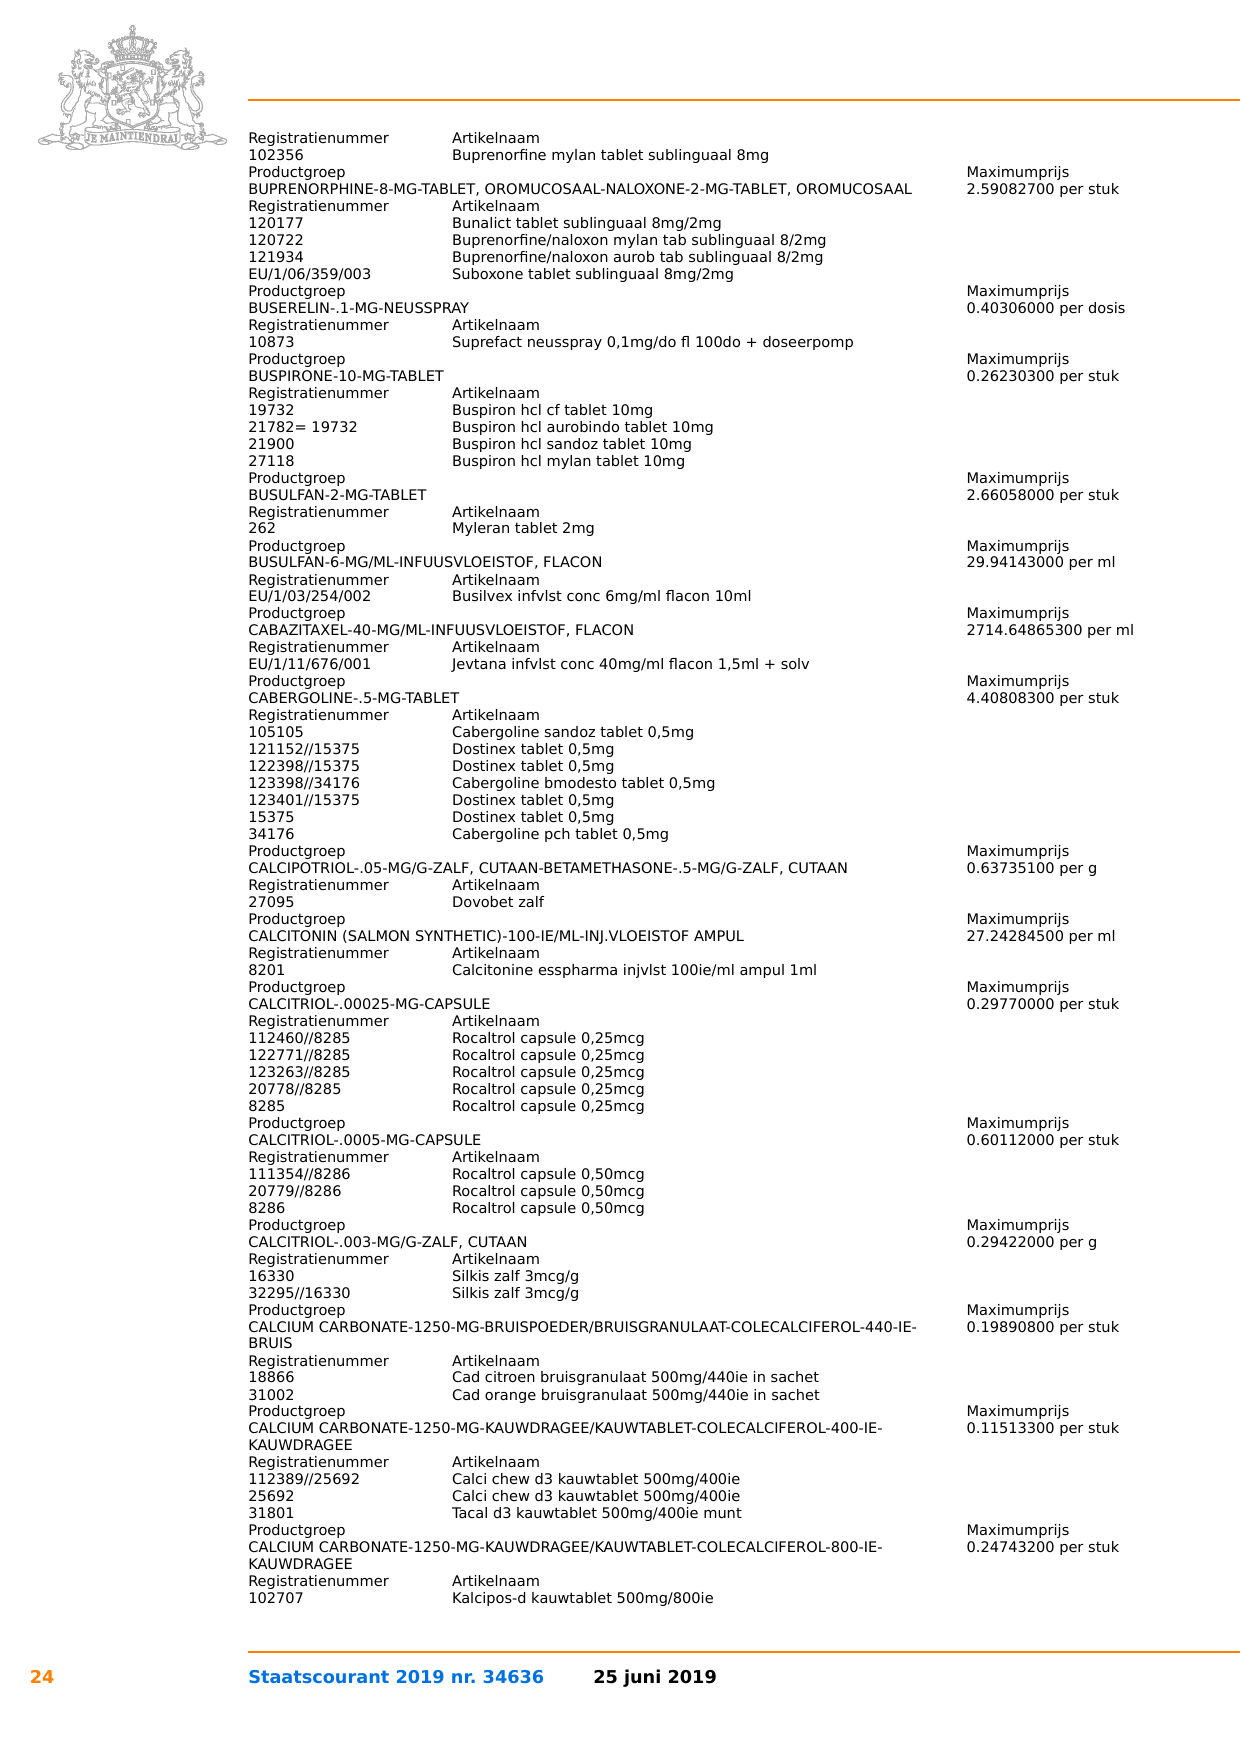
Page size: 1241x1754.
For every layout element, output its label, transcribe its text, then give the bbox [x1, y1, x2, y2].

table_cell CABERGOLINE-.5-MG-TABLET [248, 690, 961, 707]
table_cell Dovobet zalf [446, 894, 961, 911]
table_cell Dostinex tablet 0,5mg [446, 758, 961, 775]
table_cell [961, 877, 1163, 894]
table_cell [961, 639, 1163, 656]
table_cell Artikelnaam [446, 1251, 961, 1267]
table_cell Artikelnaam [446, 1353, 961, 1369]
table_cell Registratienummer [248, 877, 446, 894]
table_cell [961, 1013, 1163, 1030]
table_cell Buprenorfine mylan tablet sublinguaal 8mg [446, 147, 961, 164]
table_cell [446, 164, 961, 181]
table_cell Maximumprijs [961, 605, 1163, 622]
table_cell [961, 758, 1163, 775]
table_cell [961, 453, 1163, 469]
table_cell [961, 826, 1163, 843]
table_cell Registratienummer [248, 1149, 446, 1166]
table_cell Rocaltrol capsule 0,25mcg [446, 1081, 961, 1098]
table_cell [446, 283, 961, 300]
table_cell 32295//16330 [248, 1285, 446, 1301]
picture [38, 25, 227, 150]
table_cell Dostinex tablet 0,5mg [446, 809, 961, 826]
table_cell 0.40306000 per dosis [961, 300, 1163, 317]
table_cell [961, 215, 1163, 232]
table_cell 27.24284500 per ml [961, 928, 1163, 945]
table_cell 8201 [248, 962, 446, 979]
table_cell 4.40808300 per stuk [961, 690, 1163, 707]
table_cell Registratienummer [248, 1573, 446, 1590]
table_cell Registratienummer [248, 1353, 446, 1369]
table_cell Bunalict tablet sublinguaal 8mg/2mg [446, 215, 961, 232]
table_cell 122771//8285 [248, 1047, 446, 1064]
table_cell 120177 [248, 215, 446, 232]
table_cell [446, 673, 961, 690]
table_cell Maximumprijs [961, 1403, 1163, 1420]
table_cell Maximumprijs [961, 470, 1163, 486]
table_cell 0.26230300 per stuk [961, 368, 1163, 384]
table_cell 18866 [248, 1369, 446, 1386]
table_cell [961, 656, 1163, 673]
table_cell Rocaltrol capsule 0,25mcg [446, 1030, 961, 1047]
table_cell CALCITRIOL-.00025-MG-CAPSULE [248, 996, 961, 1013]
table_cell Artikelnaam [446, 198, 961, 215]
table_cell Kalcipos-d kauwtablet 500mg/800ie [446, 1590, 961, 1607]
table_cell Artikelnaam [446, 1013, 961, 1030]
table_cell Registratienummer [248, 198, 446, 215]
table_cell Buspiron hcl mylan tablet 10mg [446, 453, 961, 469]
table_cell Productgroep [248, 605, 446, 622]
table_cell Suboxone tablet sublinguaal 8mg/2mg [446, 266, 961, 283]
table_cell [961, 945, 1163, 962]
table_cell Productgroep [248, 1217, 446, 1233]
table_cell Artikelnaam [446, 945, 961, 962]
table_cell [961, 894, 1163, 911]
table_cell [446, 1403, 961, 1420]
table_cell [446, 1217, 961, 1233]
table_cell Buspiron hcl cf tablet 10mg [446, 402, 961, 418]
table_cell EU/1/03/254/002 [248, 588, 446, 605]
table_cell Maximumprijs [961, 979, 1163, 996]
table_cell Maximumprijs [961, 843, 1163, 860]
table_cell Tacal d3 kauwtablet 500mg/400ie munt [446, 1505, 961, 1522]
table_cell [446, 538, 961, 554]
table_cell Artikelnaam [446, 707, 961, 724]
table_cell 121152//15375 [248, 741, 446, 758]
table_cell 16330 [248, 1268, 446, 1284]
table_cell [961, 1098, 1163, 1115]
table_cell [961, 334, 1163, 351]
table_cell Registratienummer [248, 504, 446, 520]
table_cell Registratienummer [248, 130, 446, 147]
table_cell Buprenorfine/naloxon mylan tab sublinguaal 8/2mg [446, 232, 961, 249]
table_cell [961, 419, 1163, 436]
table_cell Artikelnaam [446, 317, 961, 334]
table_cell BUPRENORPHINE-8-MG-TABLET, OROMUCOSAAL-NALOXONE-2-MG-TABLET, OROMUCOSAAL [248, 181, 961, 198]
table_cell 29.94143000 per ml [961, 554, 1163, 571]
table_cell CABAZITAXEL-40-MG/ML-INFUUSVLOEISTOF, FLACON [248, 622, 961, 639]
table_cell [961, 504, 1163, 520]
table_cell Artikelnaam [446, 571, 961, 588]
table_cell Productgroep [248, 979, 446, 996]
table_cell Calcitonine esspharma injvlst 100ie/ml ampul 1ml [446, 962, 961, 979]
table_cell Cad orange bruisgranulaat 500mg/440ie in sachet [446, 1386, 961, 1403]
table_cell [961, 1200, 1163, 1217]
table_cell [446, 351, 961, 368]
table_cell BUSERELIN-.1-MG-NEUSSPRAY [248, 300, 961, 317]
table_cell 2.59082700 per stuk [961, 181, 1163, 198]
table_cell CALCITRIOL-.0005-MG-CAPSULE [248, 1132, 961, 1149]
table_cell Registratienummer [248, 639, 446, 656]
table_cell Maximumprijs [961, 164, 1163, 181]
table_cell 21782= 19732 [248, 419, 446, 436]
table_cell [961, 1047, 1163, 1064]
table_cell 123401//15375 [248, 792, 446, 809]
table_cell 122398//15375 [248, 758, 446, 775]
table_cell Artikelnaam [446, 130, 961, 147]
table_cell Registratienummer [248, 1251, 446, 1267]
table_cell [961, 809, 1163, 826]
table_cell [961, 571, 1163, 588]
table_cell Rocaltrol capsule 0,25mcg [446, 1047, 961, 1064]
table_cell Registratienummer [248, 317, 446, 334]
table_cell 0.11513300 per stuk [961, 1420, 1163, 1454]
table_cell Artikelnaam [446, 504, 961, 520]
table_cell [961, 232, 1163, 249]
table_cell 0.29422000 per g [961, 1234, 1163, 1251]
table_cell Buprenorfine/naloxon aurob tab sublinguaal 8/2mg [446, 249, 961, 266]
table_cell Productgroep [248, 1301, 446, 1318]
table_cell Productgroep [248, 673, 446, 690]
table_cell Productgroep [248, 283, 446, 300]
table_cell 123263//8285 [248, 1064, 446, 1081]
table_cell 2.66058000 per stuk [961, 486, 1163, 503]
table_cell [961, 385, 1163, 402]
table_cell [961, 1166, 1163, 1183]
table_cell CALCITONIN (SALMON SYNTHETIC)-100-IE/ML-INJ.VLOEISTOF AMPUL [248, 928, 961, 945]
table_cell 102707 [248, 1590, 446, 1607]
table_cell [961, 1505, 1163, 1522]
table_cell Buspiron hcl sandoz tablet 10mg [446, 436, 961, 452]
table_cell Maximumprijs [961, 1301, 1163, 1318]
table_cell Maximumprijs [961, 351, 1163, 368]
table_cell 112389//25692 [248, 1471, 446, 1488]
table_cell 112460//8285 [248, 1030, 446, 1047]
table_cell [961, 1471, 1163, 1488]
table_cell [961, 1030, 1163, 1047]
table_cell [961, 266, 1163, 283]
table_cell Maximumprijs [961, 1217, 1163, 1233]
table_cell Artikelnaam [446, 385, 961, 402]
table_cell [961, 707, 1163, 724]
table_cell CALCIUM CARBONATE-1250-MG-KAUWDRAGEE/KAUWTABLET-COLECALCIFEROL-800-IE-KAUWDRAGEE [248, 1539, 961, 1573]
table_cell Maximumprijs [961, 538, 1163, 554]
table_cell 262 [248, 520, 446, 537]
table_cell [961, 198, 1163, 215]
table_cell [961, 724, 1163, 741]
table_cell 31801 [248, 1505, 446, 1522]
table_cell [961, 1251, 1163, 1267]
table_cell [961, 317, 1163, 334]
table_cell Jevtana infvlst conc 40mg/ml flacon 1,5ml + solv [446, 656, 961, 673]
table_cell 123398//34176 [248, 775, 446, 792]
table_cell [446, 843, 961, 860]
table_cell Artikelnaam [446, 1573, 961, 1590]
table_cell [961, 1285, 1163, 1301]
table_cell Maximumprijs [961, 673, 1163, 690]
table_cell [961, 1590, 1163, 1607]
table_cell 105105 [248, 724, 446, 741]
table_cell [961, 249, 1163, 266]
table_cell Rocaltrol capsule 0,50mcg [446, 1166, 961, 1183]
table_cell [961, 1149, 1163, 1166]
table_cell Silkis zalf 3mcg/g [446, 1285, 961, 1301]
table_cell Rocaltrol capsule 0,25mcg [446, 1064, 961, 1081]
table_cell [961, 1369, 1163, 1386]
table_cell CALCIPOTRIOL-.05-MG/G-ZALF, CUTAAN-BETAMETHASONE-.5-MG/G-ZALF, CUTAAN [248, 860, 961, 877]
table_cell 15375 [248, 809, 446, 826]
table_cell 0.24743200 per stuk [961, 1539, 1163, 1573]
table_cell [961, 147, 1163, 164]
table_cell 27095 [248, 894, 446, 911]
table_cell Cabergoline sandoz tablet 0,5mg [446, 724, 961, 741]
table_cell BUSPIRONE-10-MG-TABLET [248, 368, 961, 384]
table_cell Calci chew d3 kauwtablet 500mg/400ie [446, 1488, 961, 1505]
table_cell CALCITRIOL-.003-MG/G-ZALF, CUTAAN [248, 1234, 961, 1251]
table_cell Busilvex infvlst conc 6mg/ml flacon 10ml [446, 588, 961, 605]
table_cell [961, 775, 1163, 792]
table_cell [961, 130, 1163, 147]
table_cell [961, 1064, 1163, 1081]
table_cell [446, 1522, 961, 1539]
table_cell [961, 792, 1163, 809]
table_cell Productgroep [248, 911, 446, 928]
table_cell Artikelnaam [446, 639, 961, 656]
table_cell Productgroep [248, 164, 446, 181]
table_cell Productgroep [248, 470, 446, 486]
table_cell CALCIUM CARBONATE-1250-MG-BRUISPOEDER/BRUISGRANULAAT-COLECALCIFEROL-440-IE-BRUIS [248, 1319, 961, 1352]
table_cell [961, 1454, 1163, 1471]
table_cell Registratienummer [248, 571, 446, 588]
table_cell Maximumprijs [961, 911, 1163, 928]
table_cell [961, 1081, 1163, 1098]
table_cell 10873 [248, 334, 446, 351]
table_cell [961, 402, 1163, 418]
table_cell 8286 [248, 1200, 446, 1217]
table_cell 0.19890800 per stuk [961, 1319, 1163, 1352]
table_cell [961, 1353, 1163, 1369]
table_cell Productgroep [248, 538, 446, 554]
table_cell Cabergoline bmodesto tablet 0,5mg [446, 775, 961, 792]
table_cell Artikelnaam [446, 877, 961, 894]
table_cell Artikelnaam [446, 1454, 961, 1471]
table_cell Rocaltrol capsule 0,50mcg [446, 1200, 961, 1217]
table_cell [961, 962, 1163, 979]
table_cell [961, 588, 1163, 605]
table_cell 20779//8286 [248, 1183, 446, 1199]
table_cell Silkis zalf 3mcg/g [446, 1268, 961, 1284]
table_cell [961, 741, 1163, 758]
table_cell Buspiron hcl aurobindo tablet 10mg [446, 419, 961, 436]
table_cell 0.63735100 per g [961, 860, 1163, 877]
table_cell 27118 [248, 453, 446, 469]
table_cell CALCIUM CARBONATE-1250-MG-KAUWDRAGEE/KAUWTABLET-COLECALCIFEROL-400-IE-KAUWDRAGEE [248, 1420, 961, 1454]
table_cell BUSULFAN-6-MG/ML-INFUUSVLOEISTOF, FLACON [248, 554, 961, 571]
table_cell Productgroep [248, 1115, 446, 1132]
table_cell EU/1/06/359/003 [248, 266, 446, 283]
table_cell Registratienummer [248, 945, 446, 962]
table_cell 102356 [248, 147, 446, 164]
table_cell [446, 979, 961, 996]
table_cell EU/1/11/676/001 [248, 656, 446, 673]
table_cell Dostinex tablet 0,5mg [446, 741, 961, 758]
table_cell 121934 [248, 249, 446, 266]
table_cell Suprefact neusspray 0,1mg/do fl 100do + doseerpomp [446, 334, 961, 351]
table_cell [446, 1115, 961, 1132]
table_cell 21900 [248, 436, 446, 452]
table_cell Rocaltrol capsule 0,25mcg [446, 1098, 961, 1115]
table_cell Productgroep [248, 843, 446, 860]
table_cell Registratienummer [248, 1454, 446, 1471]
table_cell 111354//8286 [248, 1166, 446, 1183]
table_cell Maximumprijs [961, 1522, 1163, 1539]
table_cell [961, 1268, 1163, 1284]
table_cell [961, 1386, 1163, 1403]
table_cell [961, 520, 1163, 537]
table_cell 34176 [248, 826, 446, 843]
table_cell Artikelnaam [446, 1149, 961, 1166]
table_cell 0.60112000 per stuk [961, 1132, 1163, 1149]
table_cell 31002 [248, 1386, 446, 1403]
table_cell Maximumprijs [961, 283, 1163, 300]
table_cell Productgroep [248, 1522, 446, 1539]
table_cell Registratienummer [248, 385, 446, 402]
table_cell 25692 [248, 1488, 446, 1505]
table_cell 0.29770000 per stuk [961, 996, 1163, 1013]
table_cell [446, 470, 961, 486]
table_cell Cabergoline pch tablet 0,5mg [446, 826, 961, 843]
table_cell Myleran tablet 2mg [446, 520, 961, 537]
table_cell [961, 1183, 1163, 1199]
table_cell 2714.64865300 per ml [961, 622, 1163, 639]
table_cell Dostinex tablet 0,5mg [446, 792, 961, 809]
table_cell Productgroep [248, 351, 446, 368]
table_cell 19732 [248, 402, 446, 418]
table_cell Productgroep [248, 1403, 446, 1420]
table_cell Registratienummer [248, 1013, 446, 1030]
table_cell 20778//8285 [248, 1081, 446, 1098]
table_cell Registratienummer [248, 707, 446, 724]
table_cell [446, 605, 961, 622]
table_cell Maximumprijs [961, 1115, 1163, 1132]
table_cell Calci chew d3 kauwtablet 500mg/400ie [446, 1471, 961, 1488]
table_cell [446, 1301, 961, 1318]
table_cell [961, 1488, 1163, 1505]
table_cell Cad citroen bruisgranulaat 500mg/440ie in sachet [446, 1369, 961, 1386]
table_cell 120722 [248, 232, 446, 249]
table_cell BUSULFAN-2-MG-TABLET [248, 486, 961, 503]
table_cell Rocaltrol capsule 0,50mcg [446, 1183, 961, 1199]
table_cell [961, 1573, 1163, 1590]
table_cell [446, 911, 961, 928]
table_cell 8285 [248, 1098, 446, 1115]
table_cell [961, 436, 1163, 452]
